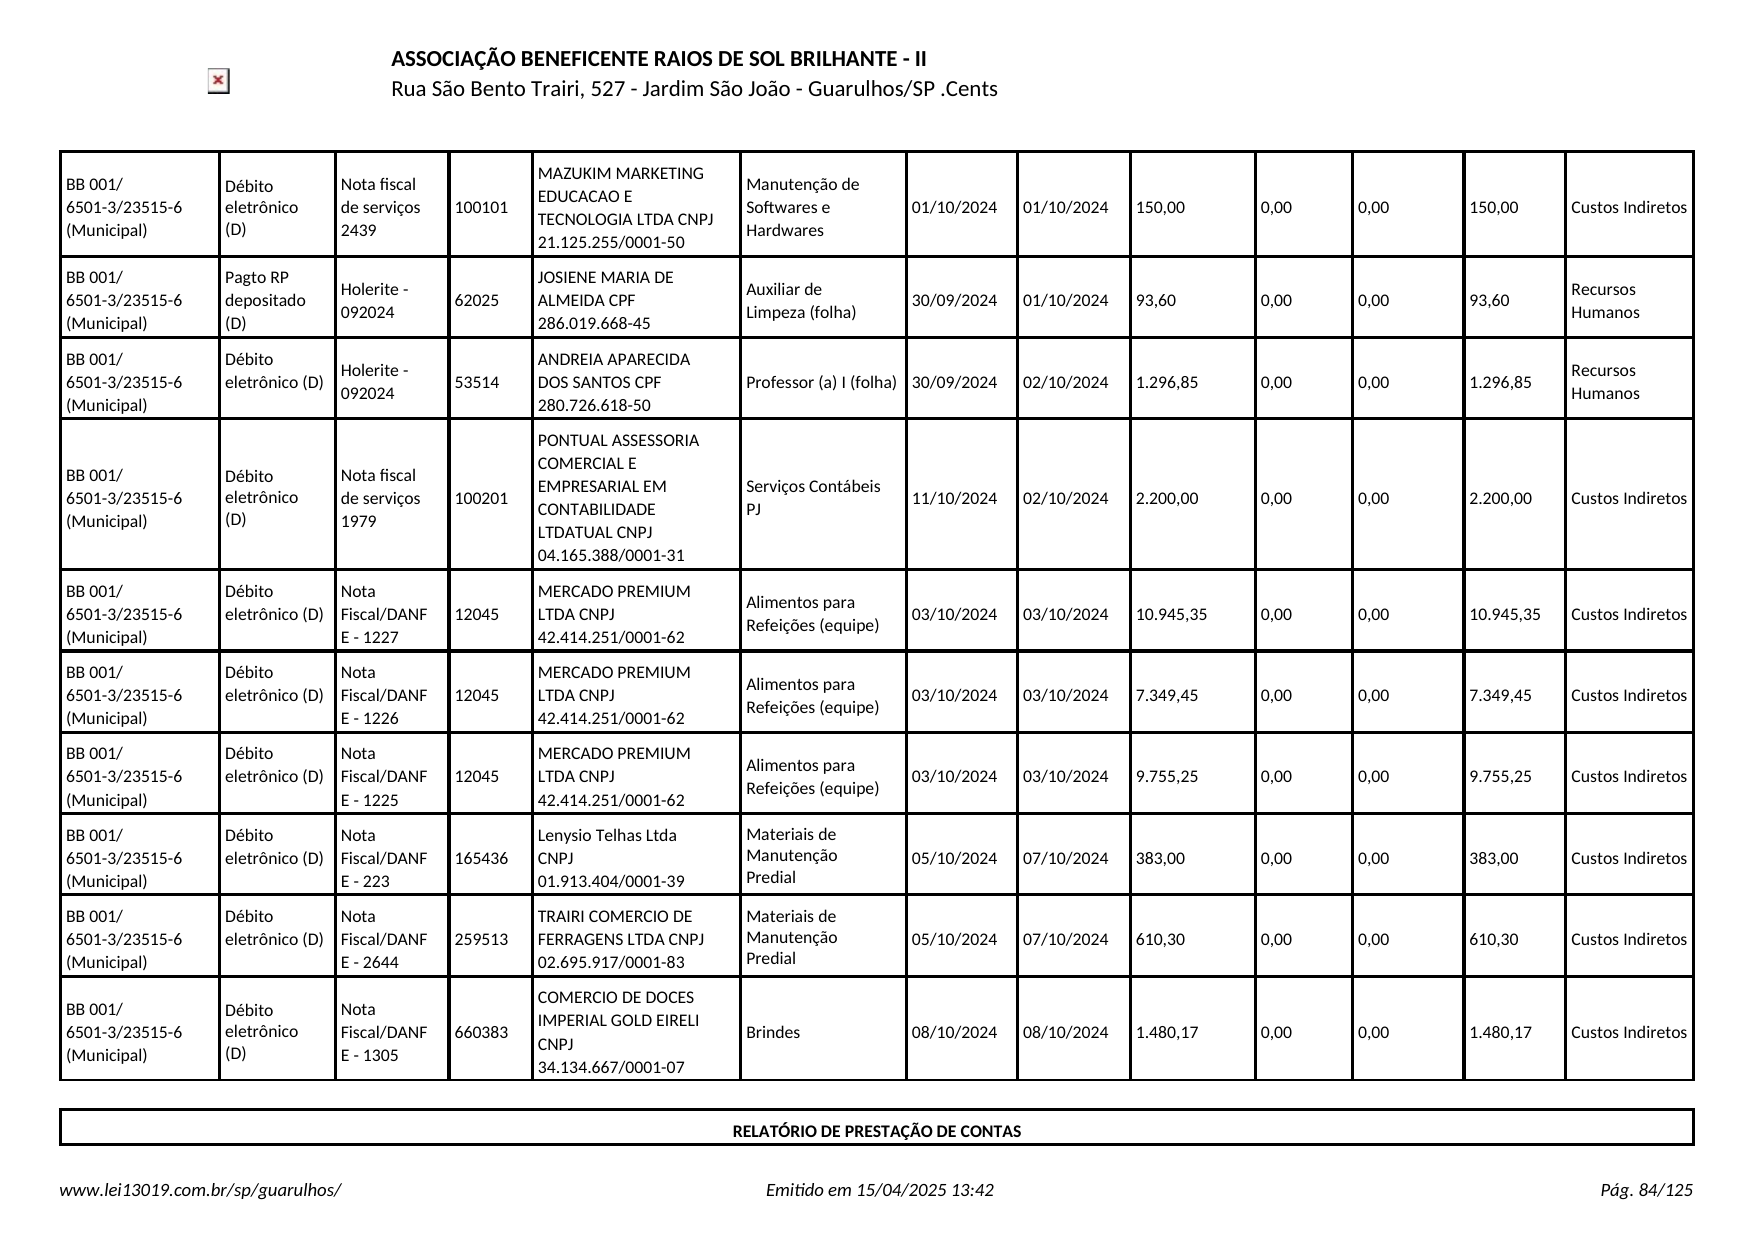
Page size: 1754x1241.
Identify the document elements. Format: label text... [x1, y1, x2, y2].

table_cell 01/10/2024 [1019, 258, 1129, 336]
table_cell Nota Fiscal/DANF E - 223 [337, 815, 447, 893]
table_cell BB 001/ 6501-3/23515-6 (Municipal) [62, 339, 218, 417]
table_cell 100101 [451, 153, 531, 254]
table_cell 05/10/2024 [908, 896, 1016, 975]
table_cell 03/10/2024 [1019, 734, 1129, 812]
table_cell 0,00 [1354, 896, 1462, 975]
table_cell Custos Indiretos [1567, 153, 1692, 254]
table_cell 0,00 [1257, 978, 1351, 1079]
table_cell Auxiliar de Limpeza (folha) [742, 258, 905, 336]
table_cell Débito eletrônico (D) [221, 571, 334, 649]
table_cell 383,00 [1466, 815, 1564, 893]
table_cell COMERCIO DE DOCES IMPERIAL GOLD EIRELI CNPJ 34.134.667/0001-07 [534, 978, 739, 1079]
table_cell 07/10/2024 [1019, 896, 1129, 975]
table_cell 62025 [451, 258, 531, 336]
table_cell Lenysio Telhas Ltda CNPJ 01.913.404/0001-39 [534, 815, 739, 893]
table_cell 7.349,45 [1466, 653, 1564, 731]
table_cell Professor (a) I (folha) [742, 339, 905, 417]
table_cell 0,00 [1257, 258, 1351, 336]
table_cell 9.755,25 [1466, 734, 1564, 812]
table_cell Custos Indiretos [1567, 734, 1692, 812]
table_cell Alimentos para Refeições (equipe) [742, 653, 905, 731]
table_cell PONTUAL ASSESSORIA COMERCIAL E EMPRESARIAL EM CONTABILIDADE LTDATUAL CNPJ 04.165.388/0001-31 [534, 420, 739, 568]
table_cell 610,30 [1132, 896, 1254, 975]
table_cell Custos Indiretos [1567, 978, 1692, 1079]
table_cell Custos Indiretos [1567, 653, 1692, 731]
table_cell Débito eletrônico (D) [221, 339, 334, 417]
table_cell Pagto RP depositado (D) [221, 258, 334, 336]
table_cell 9.755,25 [1132, 734, 1254, 812]
table_cell Alimentos para Refeições (equipe) [742, 734, 905, 812]
table_cell 0,00 [1257, 653, 1351, 731]
table_cell Holerite - 092024 [337, 258, 447, 336]
table_cell 03/10/2024 [1019, 571, 1129, 649]
table_cell 30/09/2024 [908, 339, 1016, 417]
table_cell Nota Fiscal/DANF E - 1226 [337, 653, 447, 731]
table_cell 93,60 [1132, 258, 1254, 336]
table_cell Débito eletrônico (D) [221, 896, 334, 975]
table_cell MAZUKIM MARKETING EDUCACAO E TECNOLOGIA LTDA CNPJ 21.125.255/0001-50 [534, 153, 739, 254]
table_cell Recursos Humanos [1567, 339, 1692, 417]
table_cell TRAIRI COMERCIO DE FERRAGENS LTDA CNPJ 02.695.917/0001-83 [534, 896, 739, 975]
table_cell 1.480,17 [1466, 978, 1564, 1079]
table_cell Débito eletrônico (D) [221, 734, 334, 812]
table_cell Débito eletrônico (D) [221, 815, 334, 893]
table_cell MERCADO PREMIUM LTDA CNPJ 42.414.251/0001-62 [534, 734, 739, 812]
table_cell Custos Indiretos [1567, 896, 1692, 975]
table_cell 11/10/2024 [908, 420, 1016, 568]
table_cell 150,00 [1132, 153, 1254, 254]
table_cell Custos Indiretos [1567, 815, 1692, 893]
table_cell BB 001/ 6501-3/23515-6 (Municipal) [62, 153, 218, 254]
table_cell 30/09/2024 [908, 258, 1016, 336]
table_cell 7.349,45 [1132, 653, 1254, 731]
table_cell 0,00 [1354, 420, 1462, 568]
table_cell Débito eletrônico (D) [221, 978, 334, 1079]
table_cell Nota Fiscal/DANF E - 1227 [337, 571, 447, 649]
table_cell BB 001/ 6501-3/23515-6 (Municipal) [62, 815, 218, 893]
table_cell 0,00 [1257, 571, 1351, 649]
table_cell Custos Indiretos [1567, 571, 1692, 649]
table_cell 03/10/2024 [908, 734, 1016, 812]
table_cell BB 001/ 6501-3/23515-6 (Municipal) [62, 571, 218, 649]
table_cell Custos Indiretos [1567, 420, 1692, 568]
table_cell 0,00 [1354, 978, 1462, 1079]
table_cell 07/10/2024 [1019, 815, 1129, 893]
table_cell Nota Fiscal/DANF E - 1225 [337, 734, 447, 812]
table_cell 2.200,00 [1132, 420, 1254, 568]
table_cell 12045 [451, 653, 531, 731]
table_cell Serviços Contábeis PJ [742, 420, 905, 568]
table_cell BB 001/ 6501-3/23515-6 (Municipal) [62, 420, 218, 568]
table_cell 08/10/2024 [908, 978, 1016, 1079]
table_cell 12045 [451, 571, 531, 649]
table_cell 0,00 [1354, 258, 1462, 336]
table_cell Débito eletrônico (D) [221, 653, 334, 731]
table_cell 0,00 [1257, 153, 1351, 254]
table_cell 0,00 [1354, 571, 1462, 649]
table_cell Nota fiscal de serviços 1979 [337, 420, 447, 568]
table_cell Nota Fiscal/DANF E - 2644 [337, 896, 447, 975]
table_cell 0,00 [1354, 339, 1462, 417]
table_cell 10.945,35 [1466, 571, 1564, 649]
table_cell 03/10/2024 [908, 571, 1016, 649]
table_cell Manutenção de Softwares e Hardwares [742, 153, 905, 254]
table_cell JOSIENE MARIA DE ALMEIDA CPF 286.019.668-45 [534, 258, 739, 336]
table_cell 12045 [451, 734, 531, 812]
table_cell BB 001/ 6501-3/23515-6 (Municipal) [62, 653, 218, 731]
table_cell 0,00 [1257, 896, 1351, 975]
table_header RELATÓRIO DE PRESTAÇÃO DE CONTAS [62, 1111, 1692, 1143]
table_cell MERCADO PREMIUM LTDA CNPJ 42.414.251/0001-62 [534, 571, 739, 649]
table_cell 01/10/2024 [1019, 153, 1129, 254]
table_cell 150,00 [1466, 153, 1564, 254]
table_cell MERCADO PREMIUM LTDA CNPJ 42.414.251/0001-62 [534, 653, 739, 731]
table_cell 02/10/2024 [1019, 420, 1129, 568]
table_cell Nota fiscal de serviços 2439 [337, 153, 447, 254]
table_cell 0,00 [1354, 153, 1462, 254]
table_cell 259513 [451, 896, 531, 975]
table_cell 0,00 [1257, 815, 1351, 893]
table_cell 08/10/2024 [1019, 978, 1129, 1079]
table_cell 05/10/2024 [908, 815, 1016, 893]
table_cell 03/10/2024 [908, 653, 1016, 731]
table_cell 01/10/2024 [908, 153, 1016, 254]
table_cell 02/10/2024 [1019, 339, 1129, 417]
table_cell Materiais de Manutenção Predial [742, 896, 905, 975]
table_cell 165436 [451, 815, 531, 893]
table_cell BB 001/ 6501-3/23515-6 (Municipal) [62, 978, 218, 1079]
table_cell 100201 [451, 420, 531, 568]
table_cell 0,00 [1354, 815, 1462, 893]
table_cell BB 001/ 6501-3/23515-6 (Municipal) [62, 258, 218, 336]
table_cell BB 001/ 6501-3/23515-6 (Municipal) [62, 896, 218, 975]
table_cell Nota Fiscal/DANF E - 1305 [337, 978, 447, 1079]
table_cell Materiais de Manutenção Predial [742, 815, 905, 893]
table_cell 0,00 [1257, 420, 1351, 568]
table_cell 0,00 [1354, 653, 1462, 731]
table_cell BB 001/ 6501-3/23515-6 (Municipal) [62, 734, 218, 812]
table_cell 10.945,35 [1132, 571, 1254, 649]
table_cell 2.200,00 [1466, 420, 1564, 568]
table_cell Holerite - 092024 [337, 339, 447, 417]
table_cell 1.296,85 [1132, 339, 1254, 417]
table_cell Débito eletrônico (D) [221, 153, 334, 254]
table_cell 0,00 [1257, 339, 1351, 417]
table_cell 03/10/2024 [1019, 653, 1129, 731]
table_cell 53514 [451, 339, 531, 417]
table_cell Recursos Humanos [1567, 258, 1692, 336]
table_cell ANDREIA APARECIDA DOS SANTOS CPF 280.726.618-50 [534, 339, 739, 417]
table_cell 660383 [451, 978, 531, 1079]
table_cell 610,30 [1466, 896, 1564, 975]
table_cell 383,00 [1132, 815, 1254, 893]
table_cell Débito eletrônico (D) [221, 420, 334, 568]
table_cell Alimentos para Refeições (equipe) [742, 571, 905, 649]
table_cell Brindes [742, 978, 905, 1079]
table_cell 0,00 [1257, 734, 1351, 812]
table_cell 1.480,17 [1132, 978, 1254, 1079]
table_cell 93,60 [1466, 258, 1564, 336]
table_cell 0,00 [1354, 734, 1462, 812]
table_cell 1.296,85 [1466, 339, 1564, 417]
